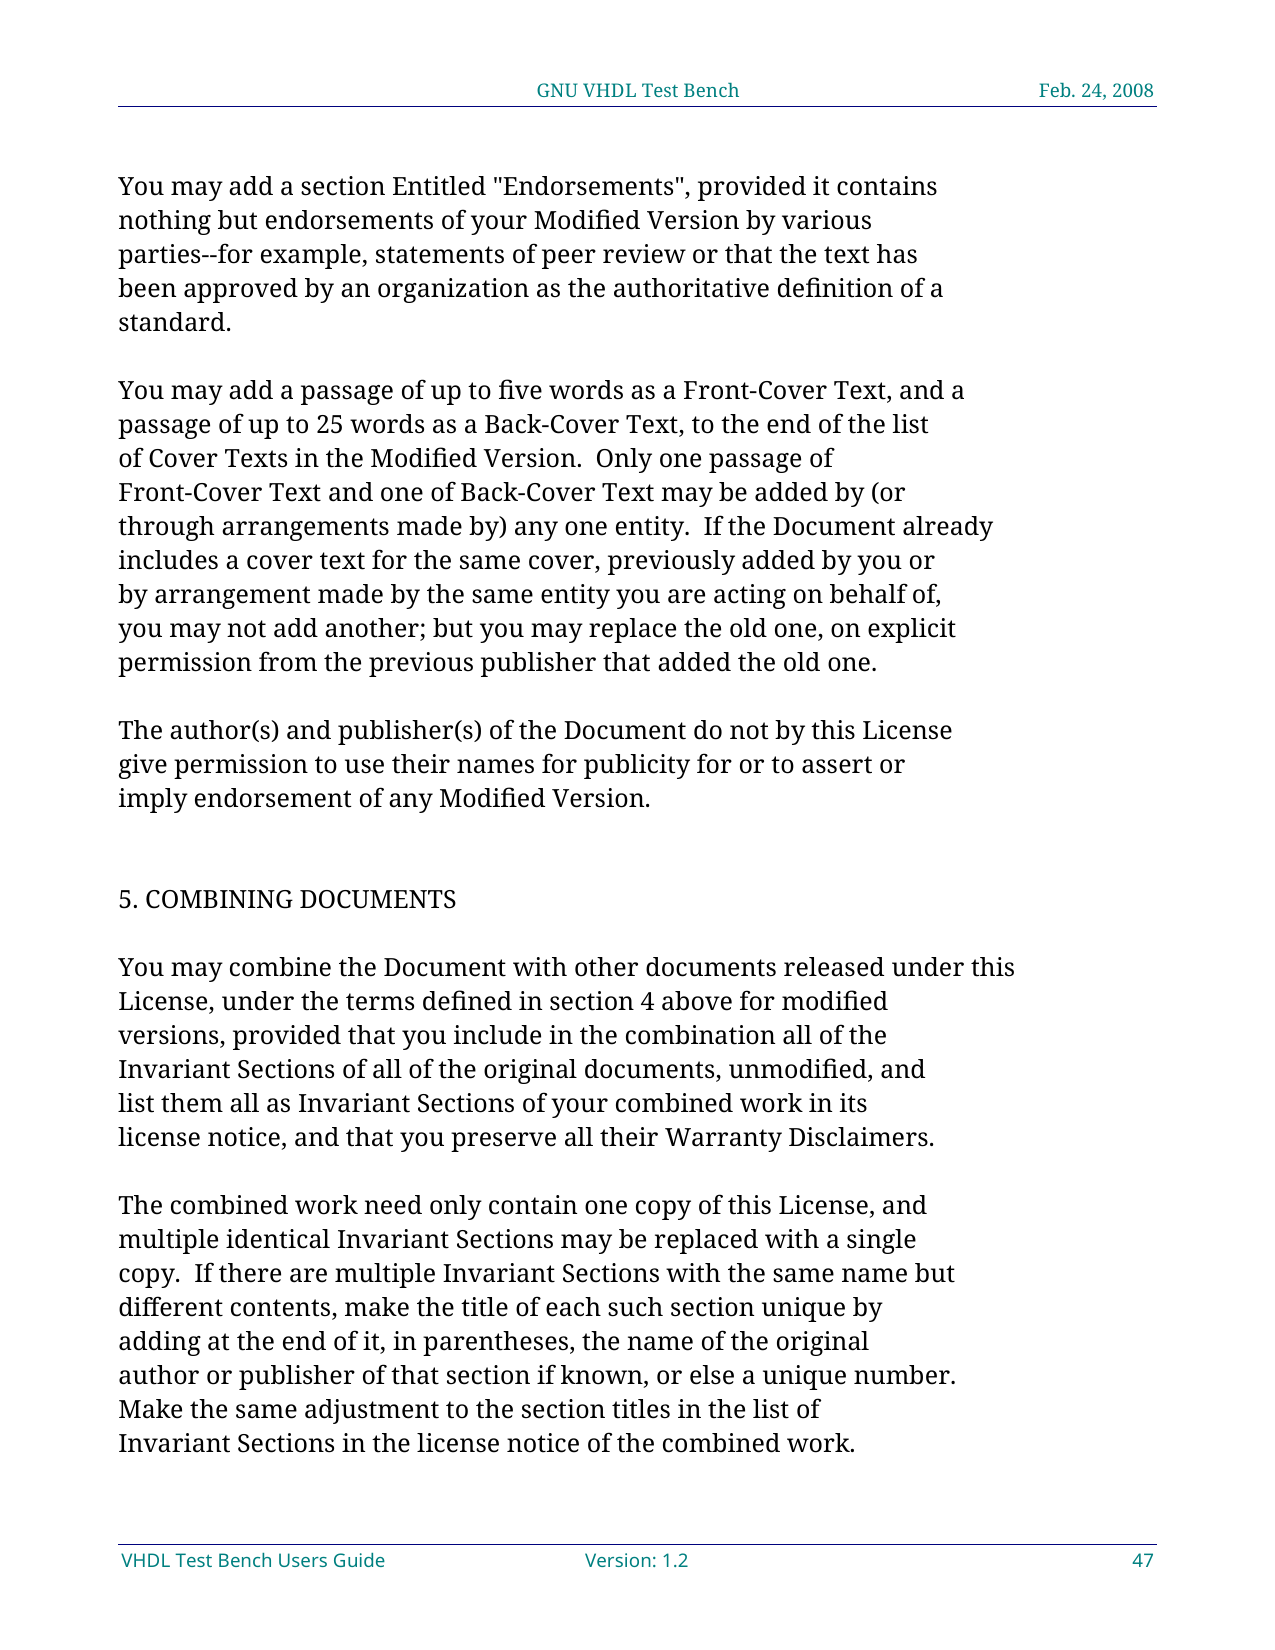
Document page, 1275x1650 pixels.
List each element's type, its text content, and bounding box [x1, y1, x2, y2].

text You may add a section Entitled "Endorsements", provided it contains [118, 169, 1157, 203]
text You may add a passage of up to five words as a Front-Cover Text, and a [118, 373, 1157, 407]
text different contents, make the title of each such section unique by [118, 1290, 1157, 1324]
text 5. COMBINING DOCUMENTS [118, 882, 1157, 916]
text passage of up to 25 words as a Back-Cover Text, to the end of the list [118, 407, 1157, 441]
text give permission to use their names for publicity for or to assert or [118, 747, 1157, 781]
text license notice, and that you preserve all their Warranty Disclaimers. [118, 1120, 1157, 1154]
text you may not add another; but you may replace the old one, on explicit [118, 611, 1157, 645]
text parties--for example, statements of peer review or that the text has [118, 237, 1157, 271]
text includes a cover text for the same cover, previously added by you or [118, 543, 1157, 577]
text author or publisher of that section if known, or else a unique number. [118, 1358, 1157, 1392]
text License, under the terms defined in section 4 above for modified [118, 984, 1157, 1018]
text copy. If there are multiple Invariant Sections with the same name but [118, 1256, 1157, 1290]
text by arrangement made by the same entity you are acting on behalf of, [118, 577, 1157, 611]
text been approved by an organization as the authoritative definition of a [118, 271, 1157, 305]
text permission from the previous publisher that added the old one. [118, 645, 1157, 679]
text standard. [118, 305, 1157, 339]
text The author(s) and publisher(s) of the Document do not by this License [118, 713, 1157, 747]
text Make the same adjustment to the section titles in the list of [118, 1392, 1157, 1426]
text The combined work need only contain one copy of this License, and [118, 1188, 1157, 1222]
text You may combine the Document with other documents released under this [118, 950, 1157, 984]
text adding at the end of it, in parentheses, the name of the original [118, 1324, 1157, 1358]
text versions, provided that you include in the combination all of the [118, 1018, 1157, 1052]
text Front-Cover Text and one of Back-Cover Text may be added by (or [118, 475, 1157, 509]
text multiple identical Invariant Sections may be replaced with a single [118, 1222, 1157, 1256]
text list them all as Invariant Sections of your combined work in its [118, 1086, 1157, 1120]
text through arrangements made by) any one entity. If the Document already [118, 509, 1157, 543]
text Invariant Sections of all of the original documents, unmodified, and [118, 1052, 1157, 1086]
text of Cover Texts in the Modified Version. Only one passage of [118, 441, 1157, 475]
text nothing but endorsements of your Modified Version by various [118, 203, 1157, 237]
text Invariant Sections in the license notice of the combined work. [118, 1426, 1157, 1460]
text imply endorsement of any Modified Version. [118, 781, 1157, 814]
